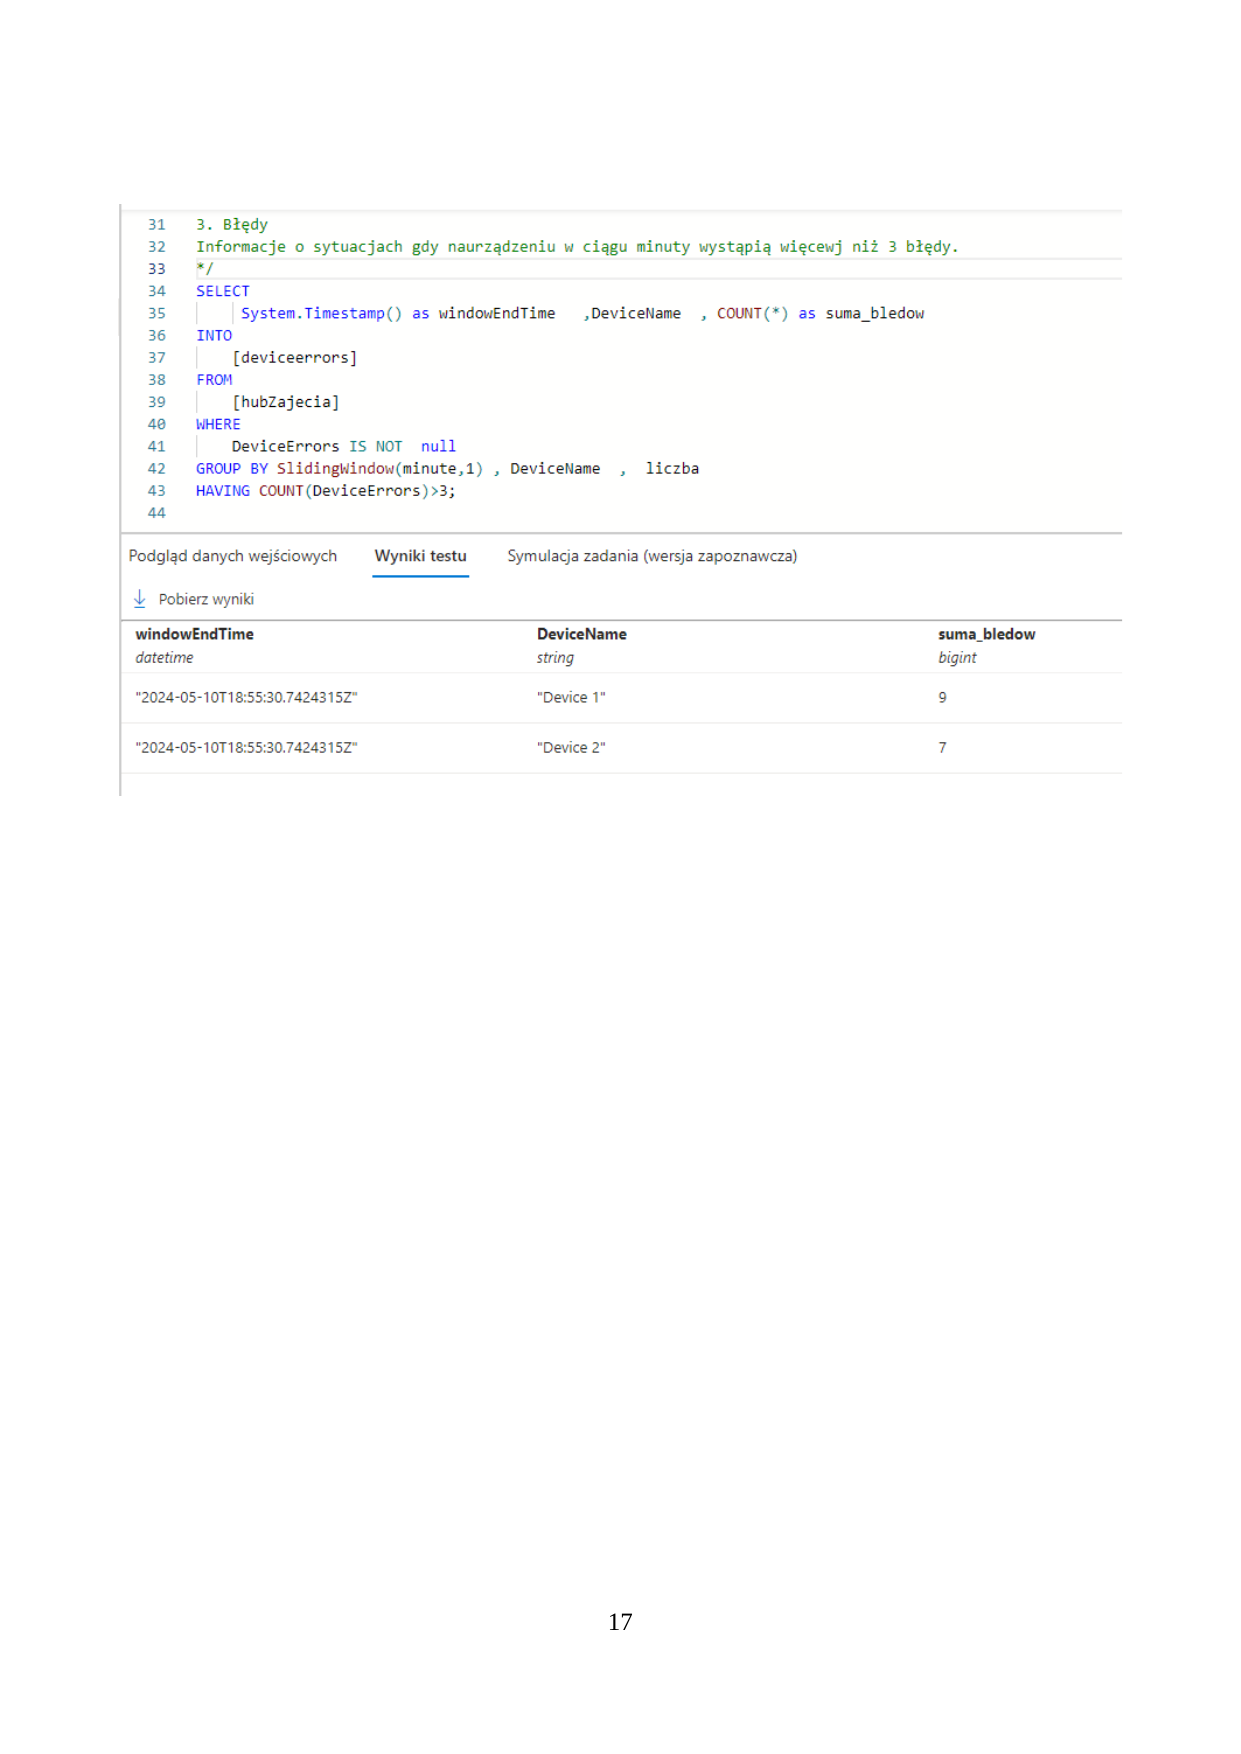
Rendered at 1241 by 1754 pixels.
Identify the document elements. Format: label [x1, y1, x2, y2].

picture [118, 204, 1123, 796]
